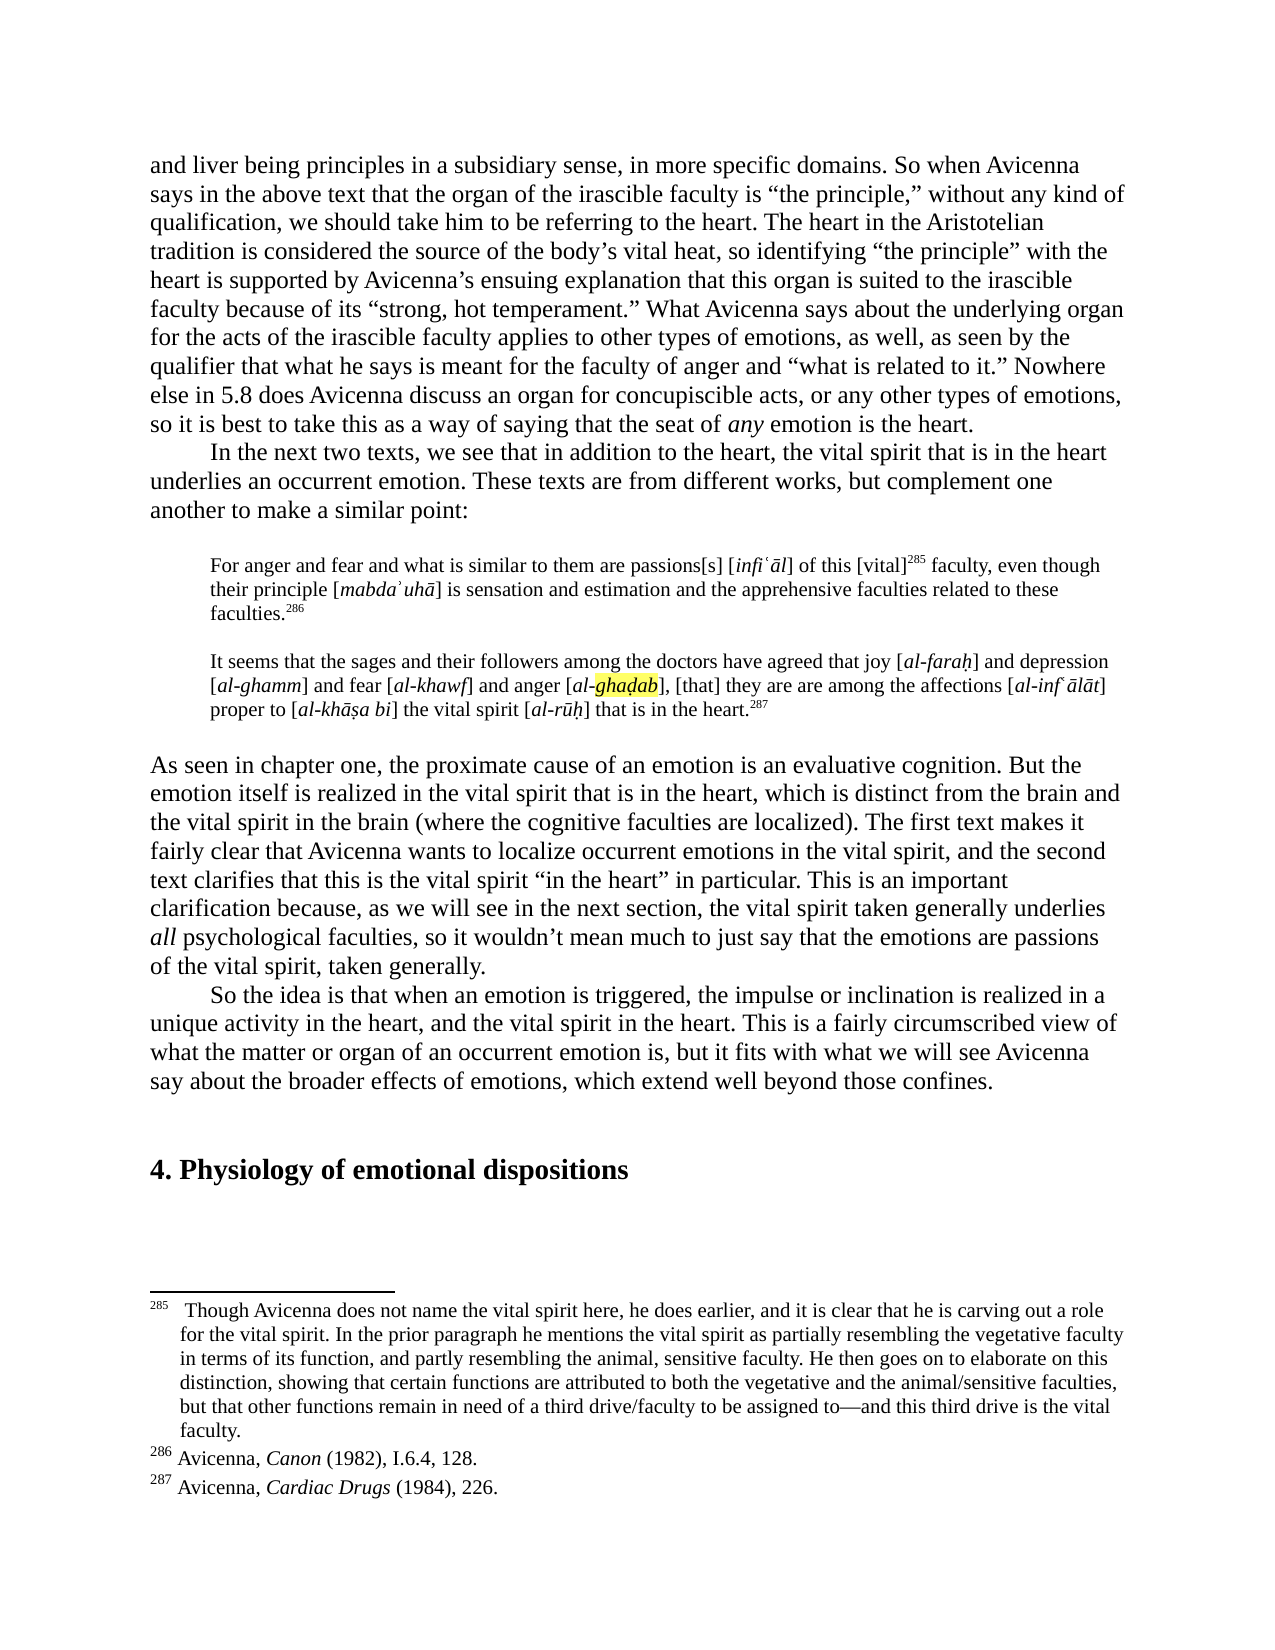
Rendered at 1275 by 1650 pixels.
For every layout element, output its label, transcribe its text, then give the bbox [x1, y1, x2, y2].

text Avicenna, Cardiac Drugs (1984), 226. [150, 1471, 1125, 1500]
text So the idea is that when an emotion is triggered, the impulse or inclination is realized in a unique activity in the heart, and the vital spirit in the heart. This is a fairly circumscribed view of what the matter or organ of an occurrent emotion is, but it fits with what we will see Avicenna say about the broader effects of emotions, which extend well beyond those confines. [150, 980, 1125, 1095]
text Though Avicenna does not name the vital spirit here, he does earlier, and it is clear that he is carving out a role for the vital spirit. In the prior paragraph he mentions the vital spirit as partially resembling the vegetative faculty in terms of its function, and partly resembling the animal, sensitive faculty. He then goes on to elaborate on this distinction, showing that certain functions are attributed to both the vegetative and the animal/sensitive faculties, but that other functions remain in need of a third drive/faculty to be assigned to—and this third drive is the vital faculty. [150, 1298, 1125, 1442]
text In the next two texts, we see that in addition to the heart, the vital spirit that is in the heart underlies an occurrent emotion. These texts are from different works, but complement one another to make a similar point: [150, 437, 1125, 524]
subtitle 4. Physiology of emotional dispositions [150, 1152, 1125, 1186]
text It seems that the sages and their followers among the doctors have agreed that joy [al-faraḥ] and depression [al-ghamm] and fear [al-khawf] and anger [al-ghaḍab], [that] they are are among the affections [al-infʿālāt] proper to [al-khāṣa bi] the vital spirit [al-rūḥ] that is in the heart. [210, 649, 1125, 721]
text As seen in chapter one, the proximate cause of an emotion is an evaluative cognition. But the emotion itself is realized in the vital spirit that is in the heart, which is distinct from the brain and the vital spirit in the brain (where the cognitive faculties are localized). The first text makes it fairly clear that Avicenna wants to localize occurrent emotions in the vital spirit, and the second text clarifies that this is the vital spirit “in the heart” in particular. This is an important clarification because, as we will see in the next section, the vital spirit taken generally underlies all psychological faculties, so it wouldn’t mean much to just say that the emotions are passions of the vital spirit, taken generally. [150, 750, 1125, 980]
text For anger and fear and what is similar to them are passions[s] [infiʿāl] of this [vital] faculty, even though their principle [mabdaʾuhā] is sensation and estimation and the apprehensive faculties related to these faculties. [210, 552, 1125, 625]
text Avicenna, Canon (1982), I.6.4, 128. [150, 1442, 1125, 1471]
text and liver being principles in a subsidiary sense, in more specific domains. So when Avicenna says in the above text that the organ of the irascible faculty is “the principle,” without any kind of qualification, we should take him to be referring to the heart. The heart in the Aristotelian tradition is considered the source of the body’s vital heat, so identifying “the principle” with the heart is supported by Avicenna’s ensuing explanation that this organ is suited to the irascible faculty because of its “strong, hot temperament.” What Avicenna says about the underlying organ for the acts of the irascible faculty applies to other types of emotions, as well, as seen by the qualifier that what he says is meant for the faculty of anger and “what is related to it.” Nowhere else in 5.8 does Avicenna discuss an organ for concupiscible acts, or any other types of emotions, so it is best to take this as a way of saying that the seat of any emotion is the heart. [150, 150, 1125, 437]
